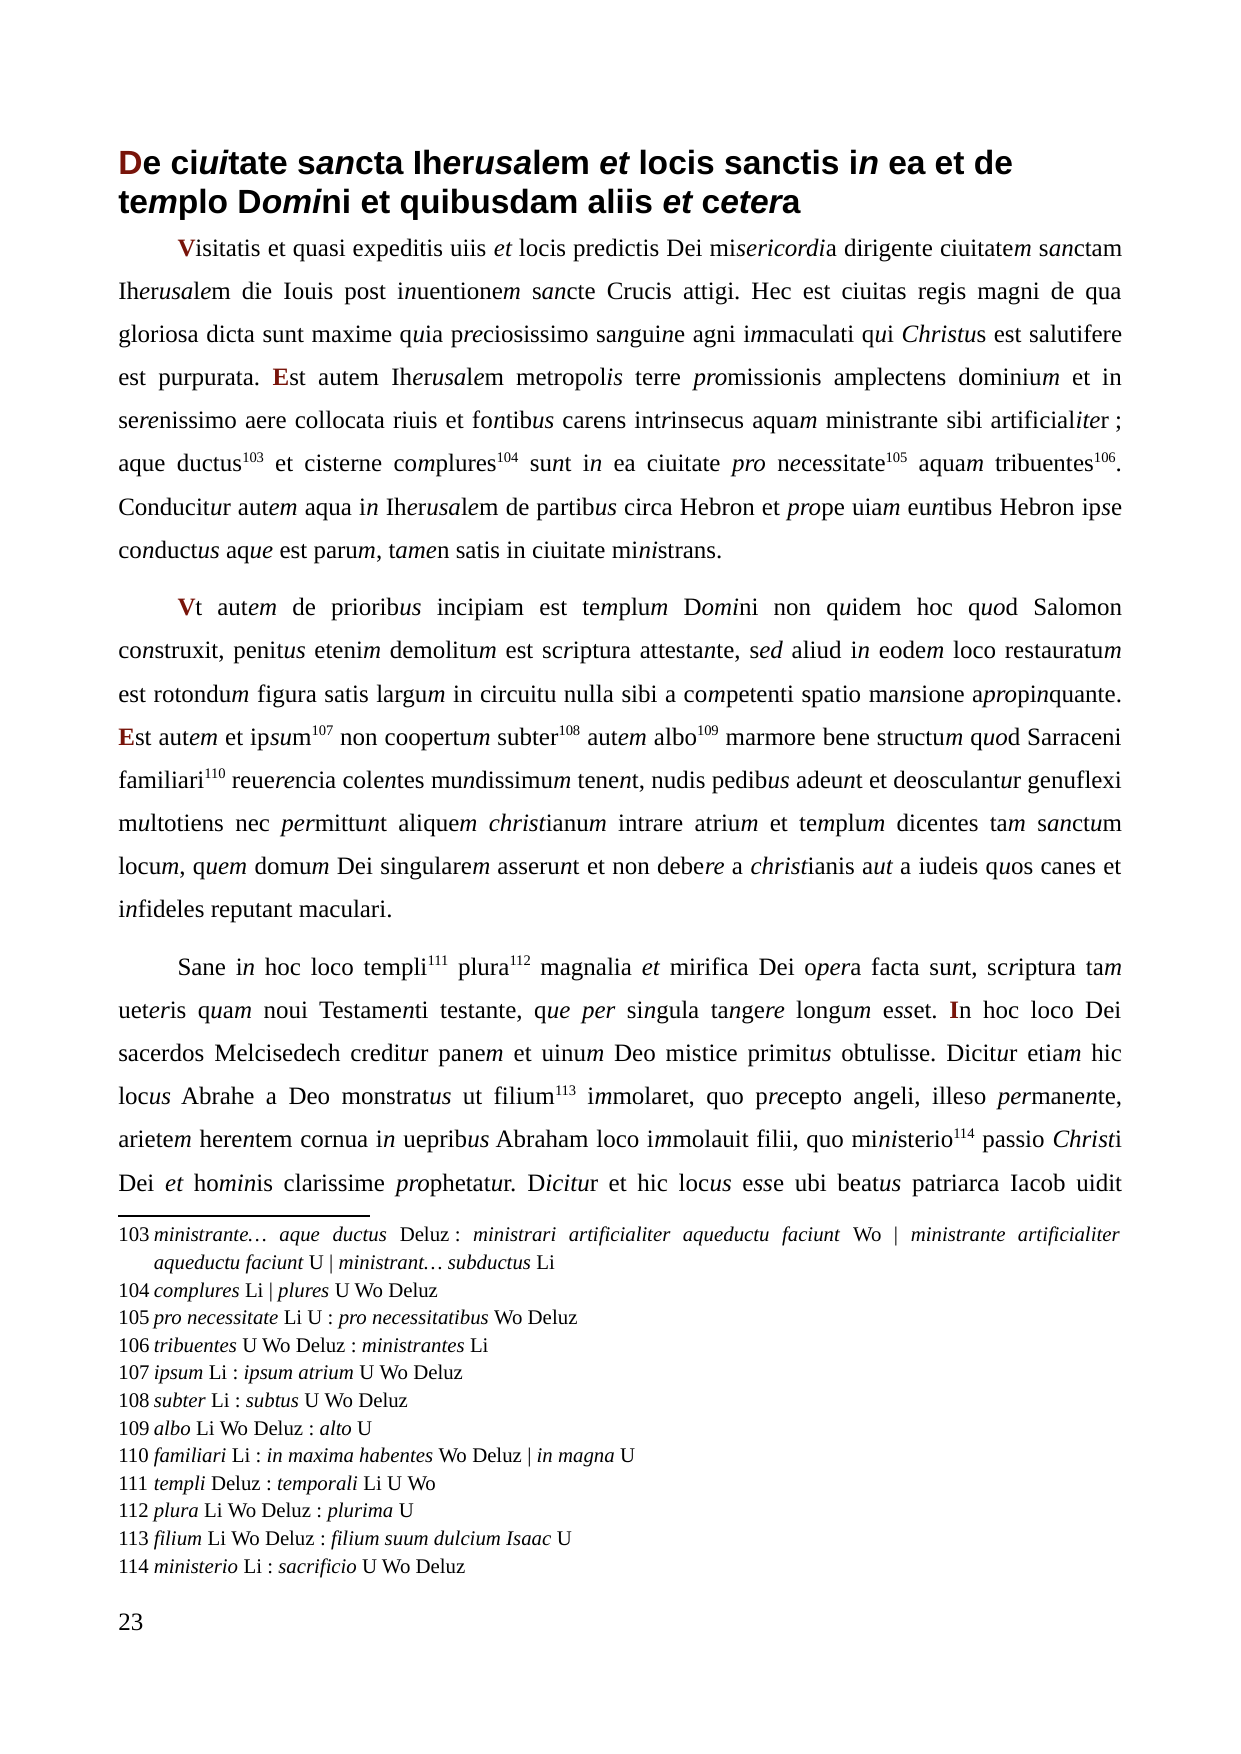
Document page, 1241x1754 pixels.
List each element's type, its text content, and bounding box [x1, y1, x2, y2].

text ipsum Li : ipsum atrium U Wo Deluz [118, 1360, 1122, 1384]
text complures Li | plures U Wo Deluz [118, 1277, 1122, 1302]
text plura Li Wo Deluz : plurima U [118, 1498, 1122, 1522]
text ministrante… aque ductus Deluz : ministrari artificialiter aqueductu faciunt Wo | ministrante artificialiter aqueductu faciunt U | ministrant… subductus Li [118, 1222, 1122, 1274]
text familiari Li : in maxima habentes Wo Deluz | in magna U [118, 1443, 1122, 1467]
text Sane in hoc loco templi plura magnalia et mirifica Dei opera facta sunt, scriptura tam ueteris quam noui Testamenti testante, que per singula tangere longum esset. In hoc loco Dei sacerdos Melcisedech creditur panem et uinum Deo mistice primitus obtulisse. Dicitur etiam hic locus Abrahe a Deo monstratus ut filium immolaret, quo precepto angeli, illeso permanente, arietem herentem cornua in uepribus Abraham loco immolauit filii, quo ministerio passio Christi Dei et hominis clarissime prophetatur. Dicitur et hic locus esse ubi beatus patriarca Iacob uidit [118, 952, 1122, 1196]
text De ciuitate sancta Iherusalem et locis sanctis in ea et de templo Domini et quibusdam aliis et cetera [118, 143, 1122, 220]
text filium Li Wo Deluz : filium suum dulcium Isaac U [118, 1526, 1122, 1550]
text tribuentes U Wo Deluz : ministrantes Li [118, 1333, 1122, 1357]
text pro necessitate Li U : pro necessitatibus Wo Deluz [118, 1305, 1122, 1329]
text ministerio Li : sacrificio U Wo Deluz [118, 1553, 1122, 1578]
text Vt autem de prioribus incipiam est templum Domini non quidem hoc quod Salomon construxit, penitus etenim demolitum est scriptura attestante, sed aliud in eodem loco restauratum est rotondum figura satis largum in circuitu nulla sibi a competenti spatio mansione apropinquante. Est autem et ipsum non coopertum subter autem albo marmore bene structum quod Sarraceni familiari reuerencia colentes mundissimum tenent, nudis pedibus adeunt et deosculantur genuflexi multotiens nec permittunt aliquem christianum intrare atrium et templum dicentes tam sanctum locum, quem domum Dei singularem asserunt et non debere a christianis aut a iudeis quos canes et infideles reputant maculari. [118, 592, 1122, 923]
text templi Deluz : temporali Li U Wo [118, 1471, 1122, 1495]
subtitle Visitatis et quasi expeditis uiis et locis predictis Dei misericordia dirigente ciuitatem sanctam Iherusalem die Iouis post inuentionem sancte Crucis attigi. Hec est ciuitas regis magni de qua gloriosa dicta sunt maxime quia preciosissimo sanguine agni immaculati qui Christus est salutifere est purpurata. Est autem Iherusalem metropolis terre promissionis amplectens dominium et in serenissimo aere collocata riuis et fontibus carens intrinsecus aquam ministrante sibi artificialiter ; aque ductus et cisterne complures sunt in ea ciuitate pro necessitate aquam tribuentes. Conducitur autem aqua in Iherusalem de partibus circa Hebron et prope uiam euntibus Hebron ipse conductus aque est parum, tamen satis in ciuitate ministrans. [118, 233, 1122, 563]
text subter Li : subtus U Wo Deluz [118, 1388, 1122, 1412]
text albo Li Wo Deluz : alto U [118, 1416, 1122, 1439]
